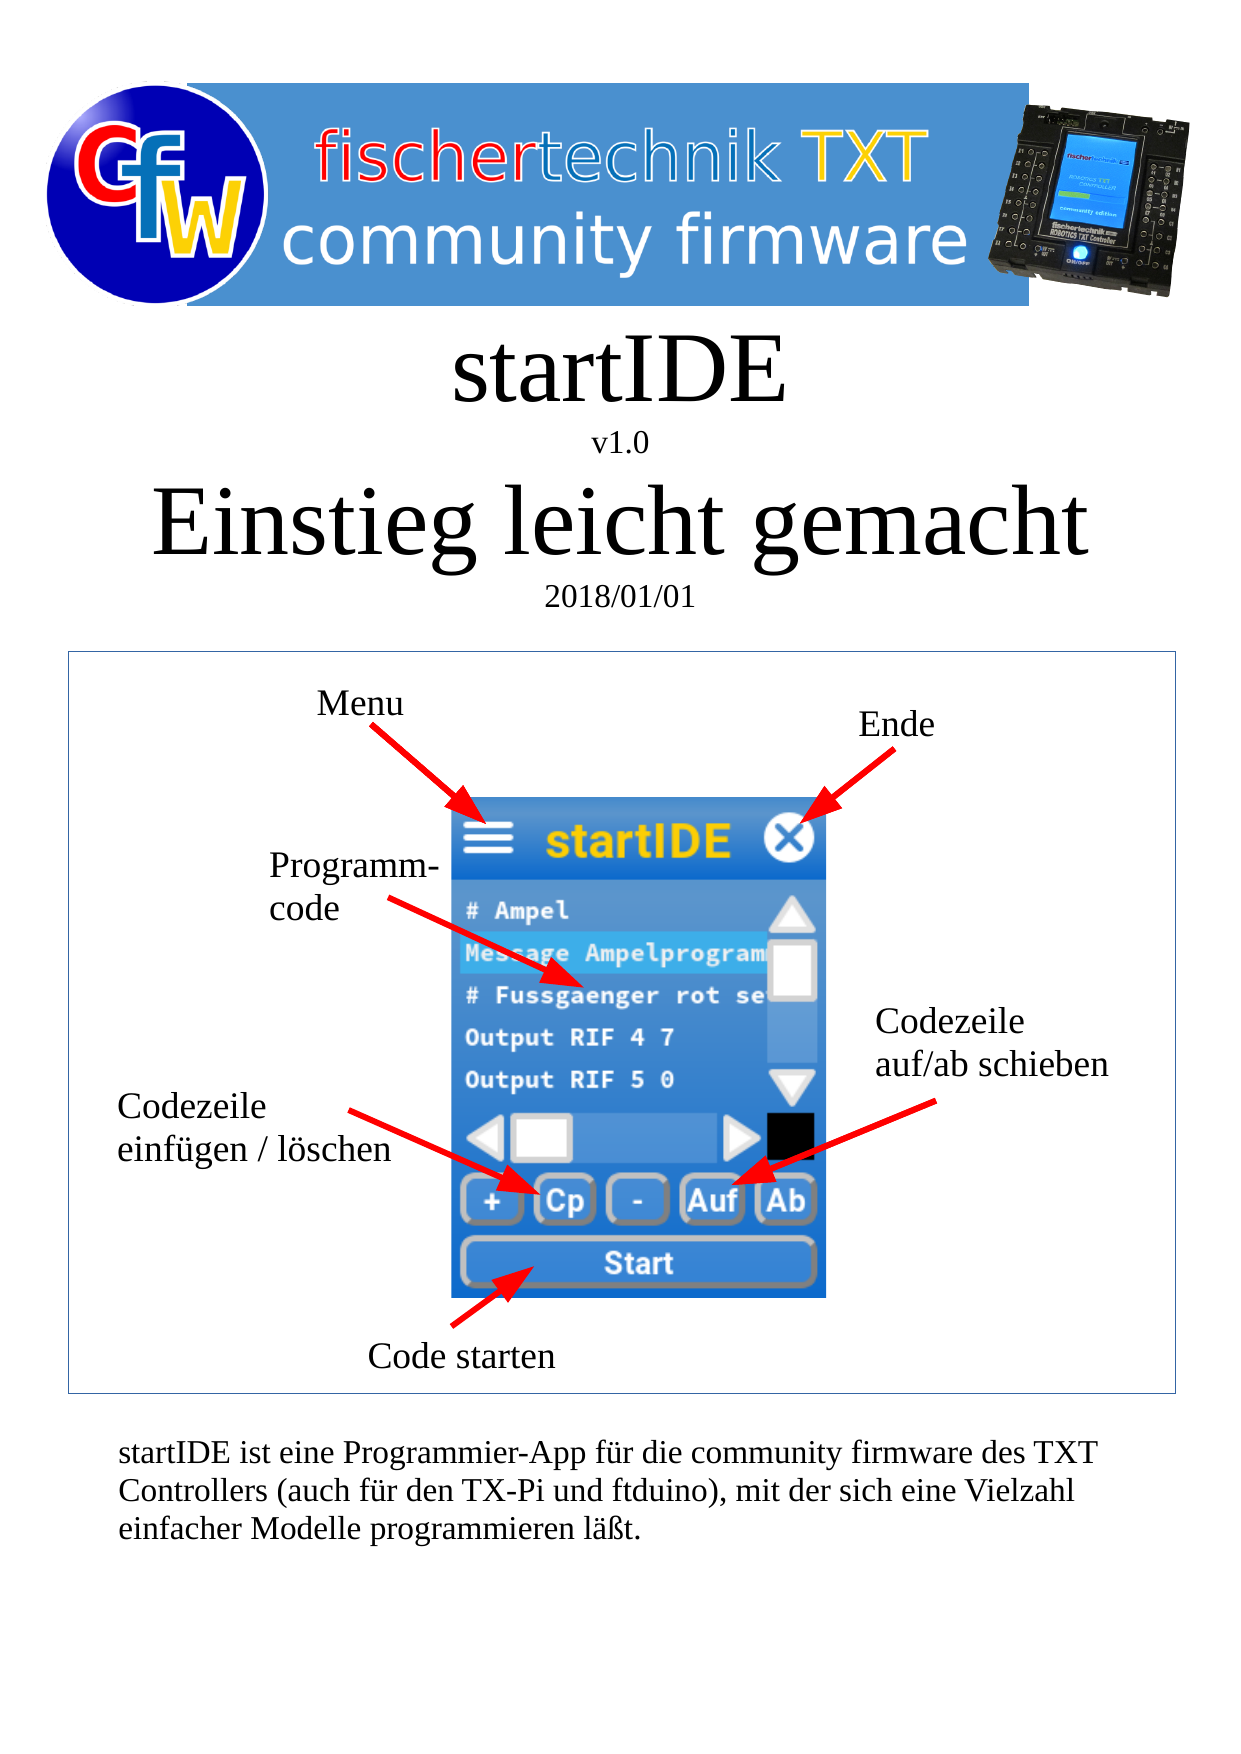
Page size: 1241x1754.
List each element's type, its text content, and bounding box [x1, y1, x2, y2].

text Einstieg leicht gemacht [118, 461, 1122, 576]
text 2018/01/01 [118, 576, 1122, 614]
text v1.0 [118, 423, 1122, 461]
picture [451, 797, 827, 1298]
text startIDE [118, 308, 1122, 423]
text startIDE ist eine Programmier-App für die community firmware des TXT Controllers (auch für den TX-Pi und ftduino), mit der sich eine Vielzahl einfacher Modelle programmieren läßt. [118, 1432, 1122, 1547]
